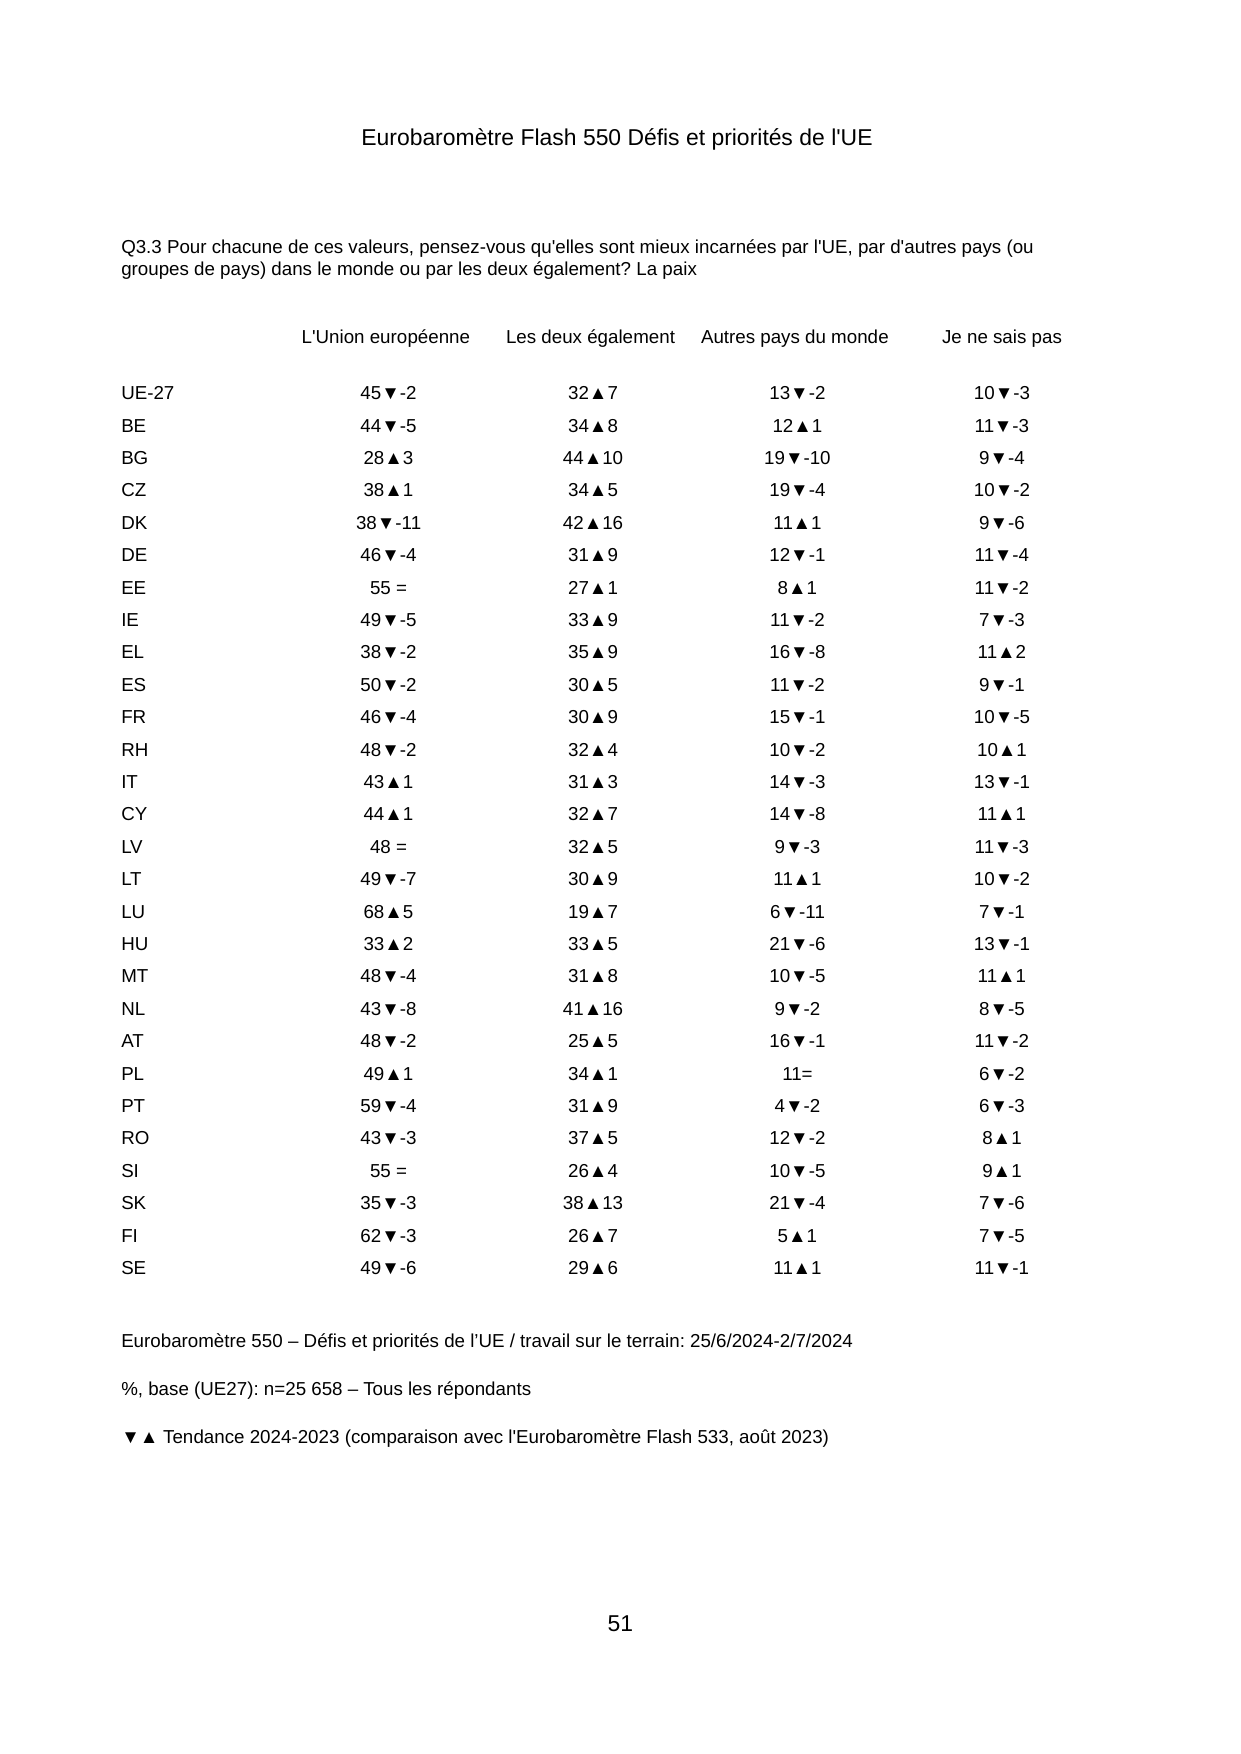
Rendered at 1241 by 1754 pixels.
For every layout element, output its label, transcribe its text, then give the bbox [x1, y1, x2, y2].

table_cell 10▼-2 [900, 474, 1104, 506]
table_cell 13▼-2 [695, 377, 899, 409]
table_cell 11▲1 [695, 506, 899, 539]
table_cell 9▼-2 [695, 992, 899, 1024]
table_cell [118, 298, 202, 377]
table_cell RH [118, 733, 202, 765]
table_cell 38▲1 [286, 474, 491, 506]
table_cell [202, 960, 286, 992]
table_cell 19▼-10 [695, 441, 899, 474]
table_cell 30▲9 [491, 863, 695, 895]
table_cell Les deux également [491, 298, 695, 377]
table_cell 38▼-11 [286, 506, 491, 539]
table_cell 38▼-2 [286, 636, 491, 668]
table_cell BG [118, 441, 202, 474]
table_cell 11▼-2 [900, 1025, 1104, 1057]
table_cell [202, 765, 286, 798]
table_cell 15▼-1 [695, 701, 899, 733]
table_cell [202, 506, 286, 539]
table_cell 7▼-5 [900, 1219, 1104, 1251]
table_cell Autres pays du monde [695, 298, 899, 377]
table_cell [202, 1219, 286, 1251]
table_cell L'Union européenne [286, 298, 491, 377]
table_cell 8▲1 [695, 571, 899, 603]
table_cell LV [118, 830, 202, 863]
table_cell 9▲1 [900, 1154, 1104, 1187]
table_cell [202, 1122, 286, 1154]
table_cell 34▲5 [491, 474, 695, 506]
table_cell 29▲6 [491, 1251, 695, 1284]
table_cell 49▼-6 [286, 1251, 491, 1284]
table_cell DE [118, 539, 202, 571]
table_cell ES [118, 668, 202, 701]
table_cell 26▲4 [491, 1154, 695, 1187]
table_cell [202, 604, 286, 636]
table_cell NL [118, 992, 202, 1024]
table_cell 46▼-4 [286, 539, 491, 571]
table_cell 30▲5 [491, 668, 695, 701]
table_cell [695, 1284, 899, 1316]
table_cell [491, 1284, 695, 1316]
table_cell 68▲5 [286, 895, 491, 927]
table_cell 50▼-2 [286, 668, 491, 701]
table_cell CZ [118, 474, 202, 506]
table_cell MT [118, 960, 202, 992]
table_cell 8▼-5 [900, 992, 1104, 1024]
table_cell 44▲1 [286, 798, 491, 830]
table_cell 48 = [286, 830, 491, 863]
table_cell EE [118, 571, 202, 603]
table_cell HU [118, 928, 202, 960]
table_cell [202, 377, 286, 409]
table_cell 44▲10 [491, 441, 695, 474]
table_cell 25▲5 [491, 1025, 695, 1057]
table_cell 34▲8 [491, 409, 695, 441]
table_cell 48▼-4 [286, 960, 491, 992]
table_cell 11▼-1 [900, 1251, 1104, 1284]
table_cell 33▲2 [286, 928, 491, 960]
table_cell 10▼-5 [695, 960, 899, 992]
table_cell 32▲5 [491, 830, 695, 863]
table_cell FR [118, 701, 202, 733]
table_cell [202, 1284, 286, 1316]
table_cell [202, 571, 286, 603]
table_cell [286, 1284, 491, 1316]
table_cell 6▼-11 [695, 895, 899, 927]
table_cell 11▼-2 [695, 668, 899, 701]
table_cell 10▼-2 [695, 733, 899, 765]
table_cell 21▼-6 [695, 928, 899, 960]
table_cell AT [118, 1025, 202, 1057]
table_cell 14▼-3 [695, 765, 899, 798]
table_cell 55 = [286, 1154, 491, 1187]
table_cell 11▼-3 [900, 409, 1104, 441]
table_cell 6▼-3 [900, 1089, 1104, 1122]
table_cell 31▲8 [491, 960, 695, 992]
table_cell 19▼-4 [695, 474, 899, 506]
table_cell [202, 830, 286, 863]
table_cell 9▼-3 [695, 830, 899, 863]
table_cell 49▲1 [286, 1057, 491, 1089]
table_cell 37▲5 [491, 1122, 695, 1154]
table_cell 10▼-5 [695, 1154, 899, 1187]
table_cell IT [118, 765, 202, 798]
table_cell SI [118, 1154, 202, 1187]
table_cell RO [118, 1122, 202, 1154]
table_cell 11▼-2 [900, 571, 1104, 603]
table_cell 33▲5 [491, 928, 695, 960]
table_cell [202, 1025, 286, 1057]
table_cell 41▲16 [491, 992, 695, 1024]
table_cell 9▼-4 [900, 441, 1104, 474]
table_cell [202, 1187, 286, 1219]
table_cell 38▲13 [491, 1187, 695, 1219]
table_cell 42▲16 [491, 506, 695, 539]
table_cell [202, 298, 286, 377]
table_cell 11▲1 [695, 863, 899, 895]
table_cell 16▼-1 [695, 1025, 899, 1057]
table_cell 46▼-4 [286, 701, 491, 733]
table_cell 10▼-3 [900, 377, 1104, 409]
table_cell 12▲1 [695, 409, 899, 441]
table_cell [202, 928, 286, 960]
table_cell 12▼-1 [695, 539, 899, 571]
table_cell 35▲9 [491, 636, 695, 668]
table_cell 43▼-8 [286, 992, 491, 1024]
table_cell CY [118, 798, 202, 830]
table_cell 35▼-3 [286, 1187, 491, 1219]
table_cell 9▼-6 [900, 506, 1104, 539]
table_cell 49▼-7 [286, 863, 491, 895]
table_cell 48▼-2 [286, 733, 491, 765]
table_cell [118, 1284, 202, 1316]
table_cell IE [118, 604, 202, 636]
table_cell 34▲1 [491, 1057, 695, 1089]
table_cell PT [118, 1089, 202, 1122]
table_cell BE [118, 409, 202, 441]
table_cell PL [118, 1057, 202, 1089]
table_cell LU [118, 895, 202, 927]
table_cell 16▼-8 [695, 636, 899, 668]
table_cell 48▼-2 [286, 1025, 491, 1057]
table_cell 45▼-2 [286, 377, 491, 409]
table_cell 5▲1 [695, 1219, 899, 1251]
table_cell 62▼-3 [286, 1219, 491, 1251]
table_cell 31▲9 [491, 539, 695, 571]
table_cell SK [118, 1187, 202, 1219]
table_cell EL [118, 636, 202, 668]
table_cell 21▼-4 [695, 1187, 899, 1219]
table_cell [202, 539, 286, 571]
table_cell 6▼-2 [900, 1057, 1104, 1089]
table_cell 9▼-1 [900, 668, 1104, 701]
table_cell 31▲3 [491, 765, 695, 798]
table_cell [202, 798, 286, 830]
table_cell 8▲1 [900, 1122, 1104, 1154]
table_cell 28▲3 [286, 441, 491, 474]
table_cell 11▼-3 [900, 830, 1104, 863]
table_cell 11▲1 [900, 798, 1104, 830]
table_cell [202, 409, 286, 441]
table_cell ▼▲ Tendance 2024-2023 (comparaison avec l'Eurobaromètre Flash 533, août 2023) [118, 1412, 1104, 1460]
table_cell 31▲9 [491, 1089, 695, 1122]
table_cell Je ne sais pas [900, 298, 1104, 377]
table_cell 11▲2 [900, 636, 1104, 668]
table_cell [202, 474, 286, 506]
table_cell 13▼-1 [900, 928, 1104, 960]
table_cell 44▼-5 [286, 409, 491, 441]
table_cell 55 = [286, 571, 491, 603]
table_cell %, base (UE27): n=25 658 – Tous les répondants [118, 1364, 1104, 1412]
table_cell 7▼-1 [900, 895, 1104, 927]
table_cell 26▲7 [491, 1219, 695, 1251]
table_cell 10▼-2 [900, 863, 1104, 895]
table_cell [202, 895, 286, 927]
table_cell 11▲1 [900, 960, 1104, 992]
table_cell 19▲7 [491, 895, 695, 927]
table_cell 11▲1 [695, 1251, 899, 1284]
table_cell [202, 863, 286, 895]
table_cell [202, 1057, 286, 1089]
table_cell SE [118, 1251, 202, 1284]
table_cell 49▼-5 [286, 604, 491, 636]
table_cell [202, 668, 286, 701]
table_cell 13▼-1 [900, 765, 1104, 798]
table_cell 14▼-8 [695, 798, 899, 830]
table_cell Eurobaromètre 550 – Défis et priorités de l’UE / travail sur le terrain: 25/6/2024-2/7/2024 [118, 1316, 1104, 1364]
table_cell 7▼-3 [900, 604, 1104, 636]
table_cell 27▲1 [491, 571, 695, 603]
table_cell 59▼-4 [286, 1089, 491, 1122]
table_cell 32▲7 [491, 377, 695, 409]
table_cell 43▲1 [286, 765, 491, 798]
table_cell [202, 733, 286, 765]
table_cell 30▲9 [491, 701, 695, 733]
table_cell [900, 1284, 1104, 1316]
table_cell FI [118, 1219, 202, 1251]
table_cell 43▼-3 [286, 1122, 491, 1154]
table_cell 10▼-5 [900, 701, 1104, 733]
table_cell 33▲9 [491, 604, 695, 636]
table_cell 12▼-2 [695, 1122, 899, 1154]
table_cell 7▼-6 [900, 1187, 1104, 1219]
table_cell [202, 636, 286, 668]
table_cell UE-27 [118, 377, 202, 409]
table_cell 11▼-4 [900, 539, 1104, 571]
table_cell [202, 1251, 286, 1284]
table_cell 11▼-2 [695, 604, 899, 636]
table_cell [202, 701, 286, 733]
table_cell [202, 1089, 286, 1122]
table_cell 32▲4 [491, 733, 695, 765]
table_cell 11= [695, 1057, 899, 1089]
table_cell LT [118, 863, 202, 895]
table_cell 32▲7 [491, 798, 695, 830]
table_header Q3.3 Pour chacune de ces valeurs, pensez-vous qu'elles sont mieux incarnées par l'UE, par d'autres pays (ou groupes de pays) dans le monde ou par les deux également? La paix [118, 218, 1104, 297]
table_cell [202, 441, 286, 474]
table_cell [202, 992, 286, 1024]
table_cell [202, 1154, 286, 1187]
table_cell 4▼-2 [695, 1089, 899, 1122]
table_cell DK [118, 506, 202, 539]
table_cell 10▲1 [900, 733, 1104, 765]
